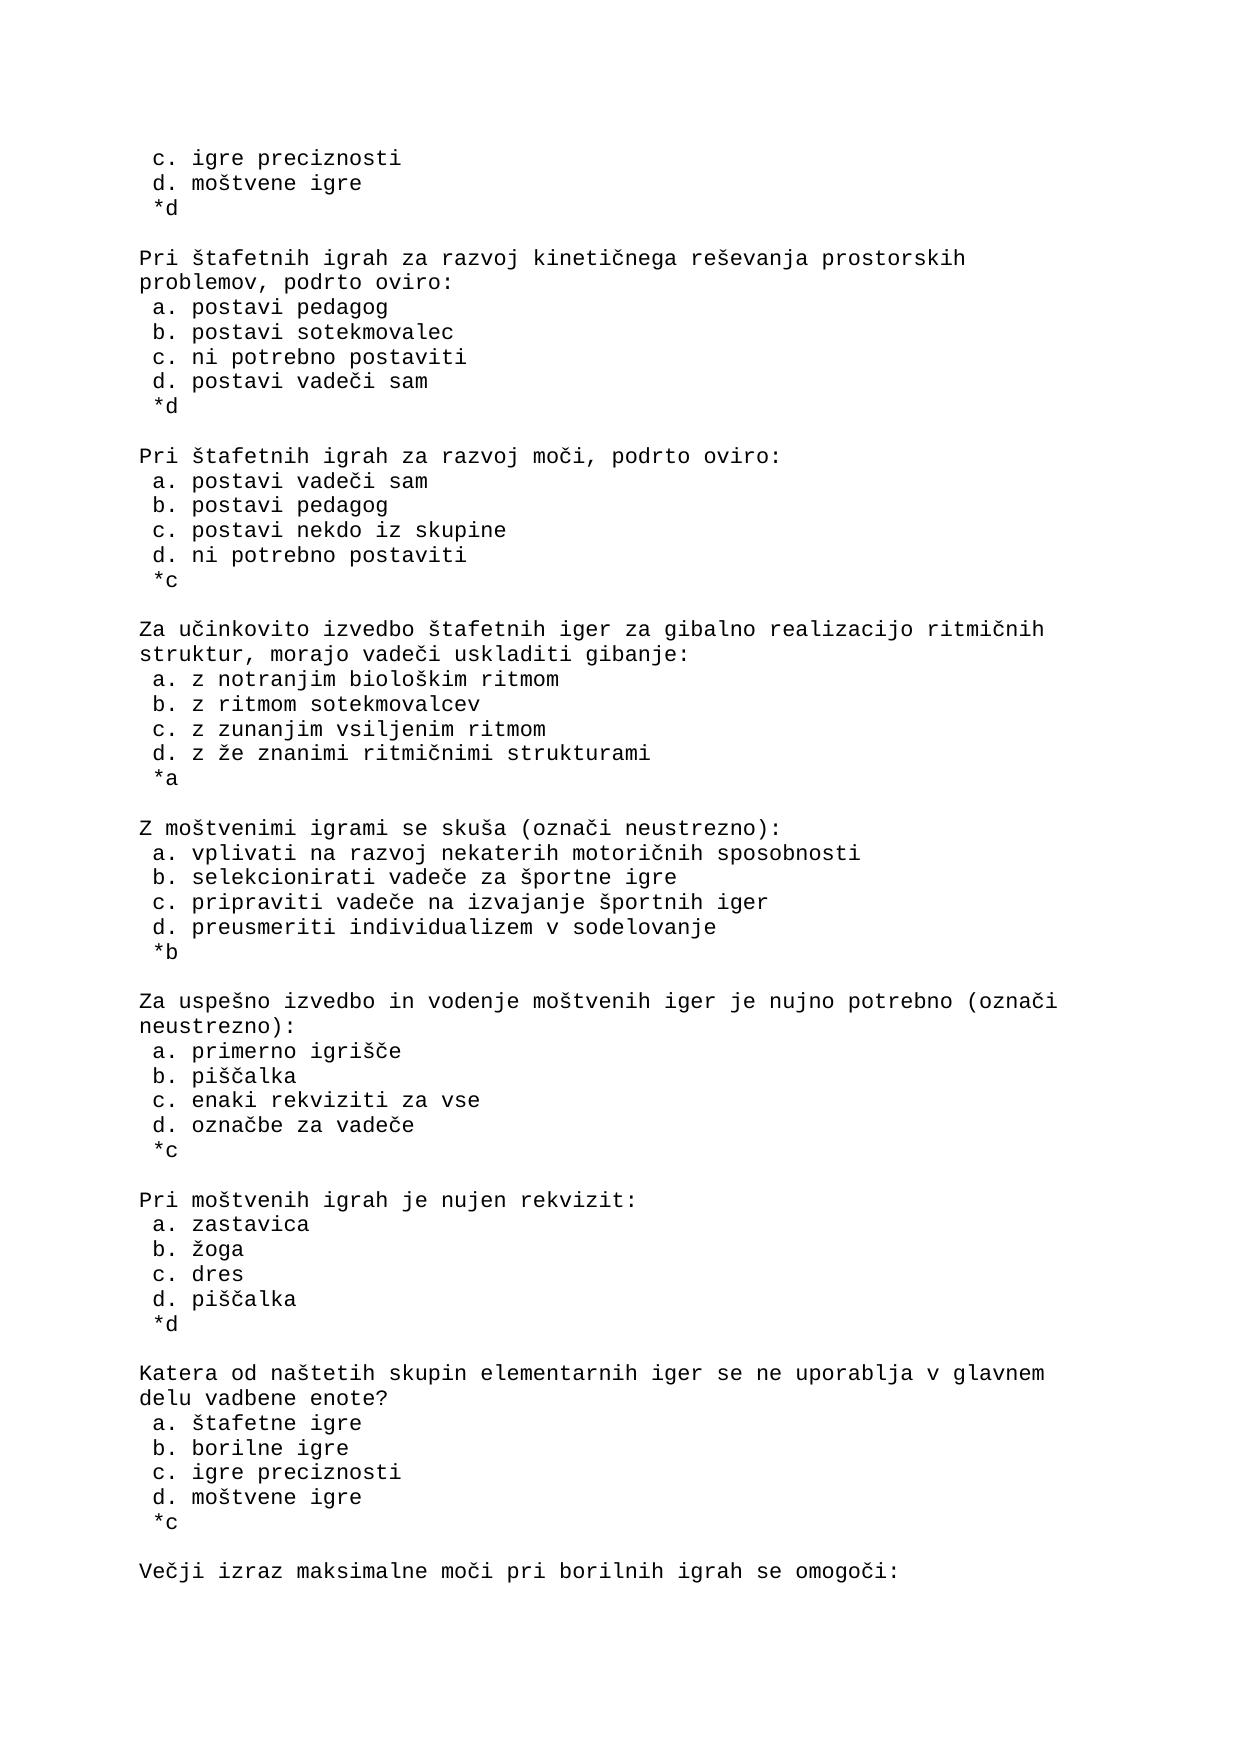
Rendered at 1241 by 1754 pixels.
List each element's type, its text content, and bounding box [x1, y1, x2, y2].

text a. zastavica [139, 1214, 1101, 1238]
text b. žoga [139, 1238, 1101, 1263]
text d. preusmeriti individualizem v sodelovanje [139, 916, 1101, 941]
text b. z ritmom sotekmovalcev [139, 693, 1101, 718]
text *d [139, 197, 1101, 222]
text c. igre preciznosti [139, 1462, 1101, 1486]
text a. štafetne igre [139, 1412, 1101, 1437]
text Pri štafetnih igrah za razvoj moči, podrto oviro: [139, 445, 1101, 470]
text *c [139, 569, 1101, 594]
text Za učinkovito izvedbo štafetnih iger za gibalno realizacijo ritmičnih struktur, morajo vadeči uskladiti gibanje: [139, 619, 1101, 668]
text c. postavi nekdo iz skupine [139, 519, 1101, 544]
text a. primerno igrišče [139, 1040, 1101, 1065]
text d. z že znanimi ritmičnimi strukturami [139, 743, 1101, 767]
text a. postavi pedagog [139, 296, 1101, 321]
text *d [139, 1313, 1101, 1338]
text Katera od naštetih skupin elementarnih iger se ne uporablja v glavnem delu vadbene enote? [139, 1362, 1101, 1412]
text Pri moštvenih igrah je nujen rekvizit: [139, 1189, 1101, 1214]
text d. moštvene igre [139, 1486, 1101, 1511]
text d. ni potrebno postaviti [139, 544, 1101, 569]
text Večji izraz maksimalne moči pri borilnih igrah se omogoči: [139, 1561, 1101, 1586]
text *c [139, 1511, 1101, 1536]
text d. postavi vadeči sam [139, 371, 1101, 396]
text b. postavi sotekmovalec [139, 321, 1101, 346]
text b. selekcionirati vadeče za športne igre [139, 867, 1101, 891]
text c. z zunanjim vsiljenim ritmom [139, 718, 1101, 743]
text d. moštvene igre [139, 172, 1101, 197]
text c. dres [139, 1263, 1101, 1288]
text b. postavi pedagog [139, 495, 1101, 519]
text Pri štafetnih igrah za razvoj kinetičnega reševanja prostorskih problemov, podrto oviro: [139, 247, 1101, 296]
text *a [139, 767, 1101, 792]
text *c [139, 1139, 1101, 1164]
text a. z notranjim biološkim ritmom [139, 668, 1101, 693]
text b. piščalka [139, 1065, 1101, 1090]
text c. enaki rekviziti za vse [139, 1090, 1101, 1114]
text Z moštvenimi igrami se skuša (označi neustrezno): [139, 817, 1101, 842]
text a. postavi vadeči sam [139, 470, 1101, 495]
text c. pripraviti vadeče na izvajanje športnih iger [139, 891, 1101, 916]
text d. označbe za vadeče [139, 1114, 1101, 1139]
text d. piščalka [139, 1288, 1101, 1313]
text b. borilne igre [139, 1437, 1101, 1462]
text c. ni potrebno postaviti [139, 346, 1101, 371]
text a. vplivati na razvoj nekaterih motoričnih sposobnosti [139, 842, 1101, 867]
text *b [139, 941, 1101, 966]
text c. igre preciznosti [139, 148, 1101, 172]
text *d [139, 396, 1101, 420]
text Za uspešno izvedbo in vodenje moštvenih iger je nujno potrebno (označi neustrezno): [139, 991, 1101, 1040]
